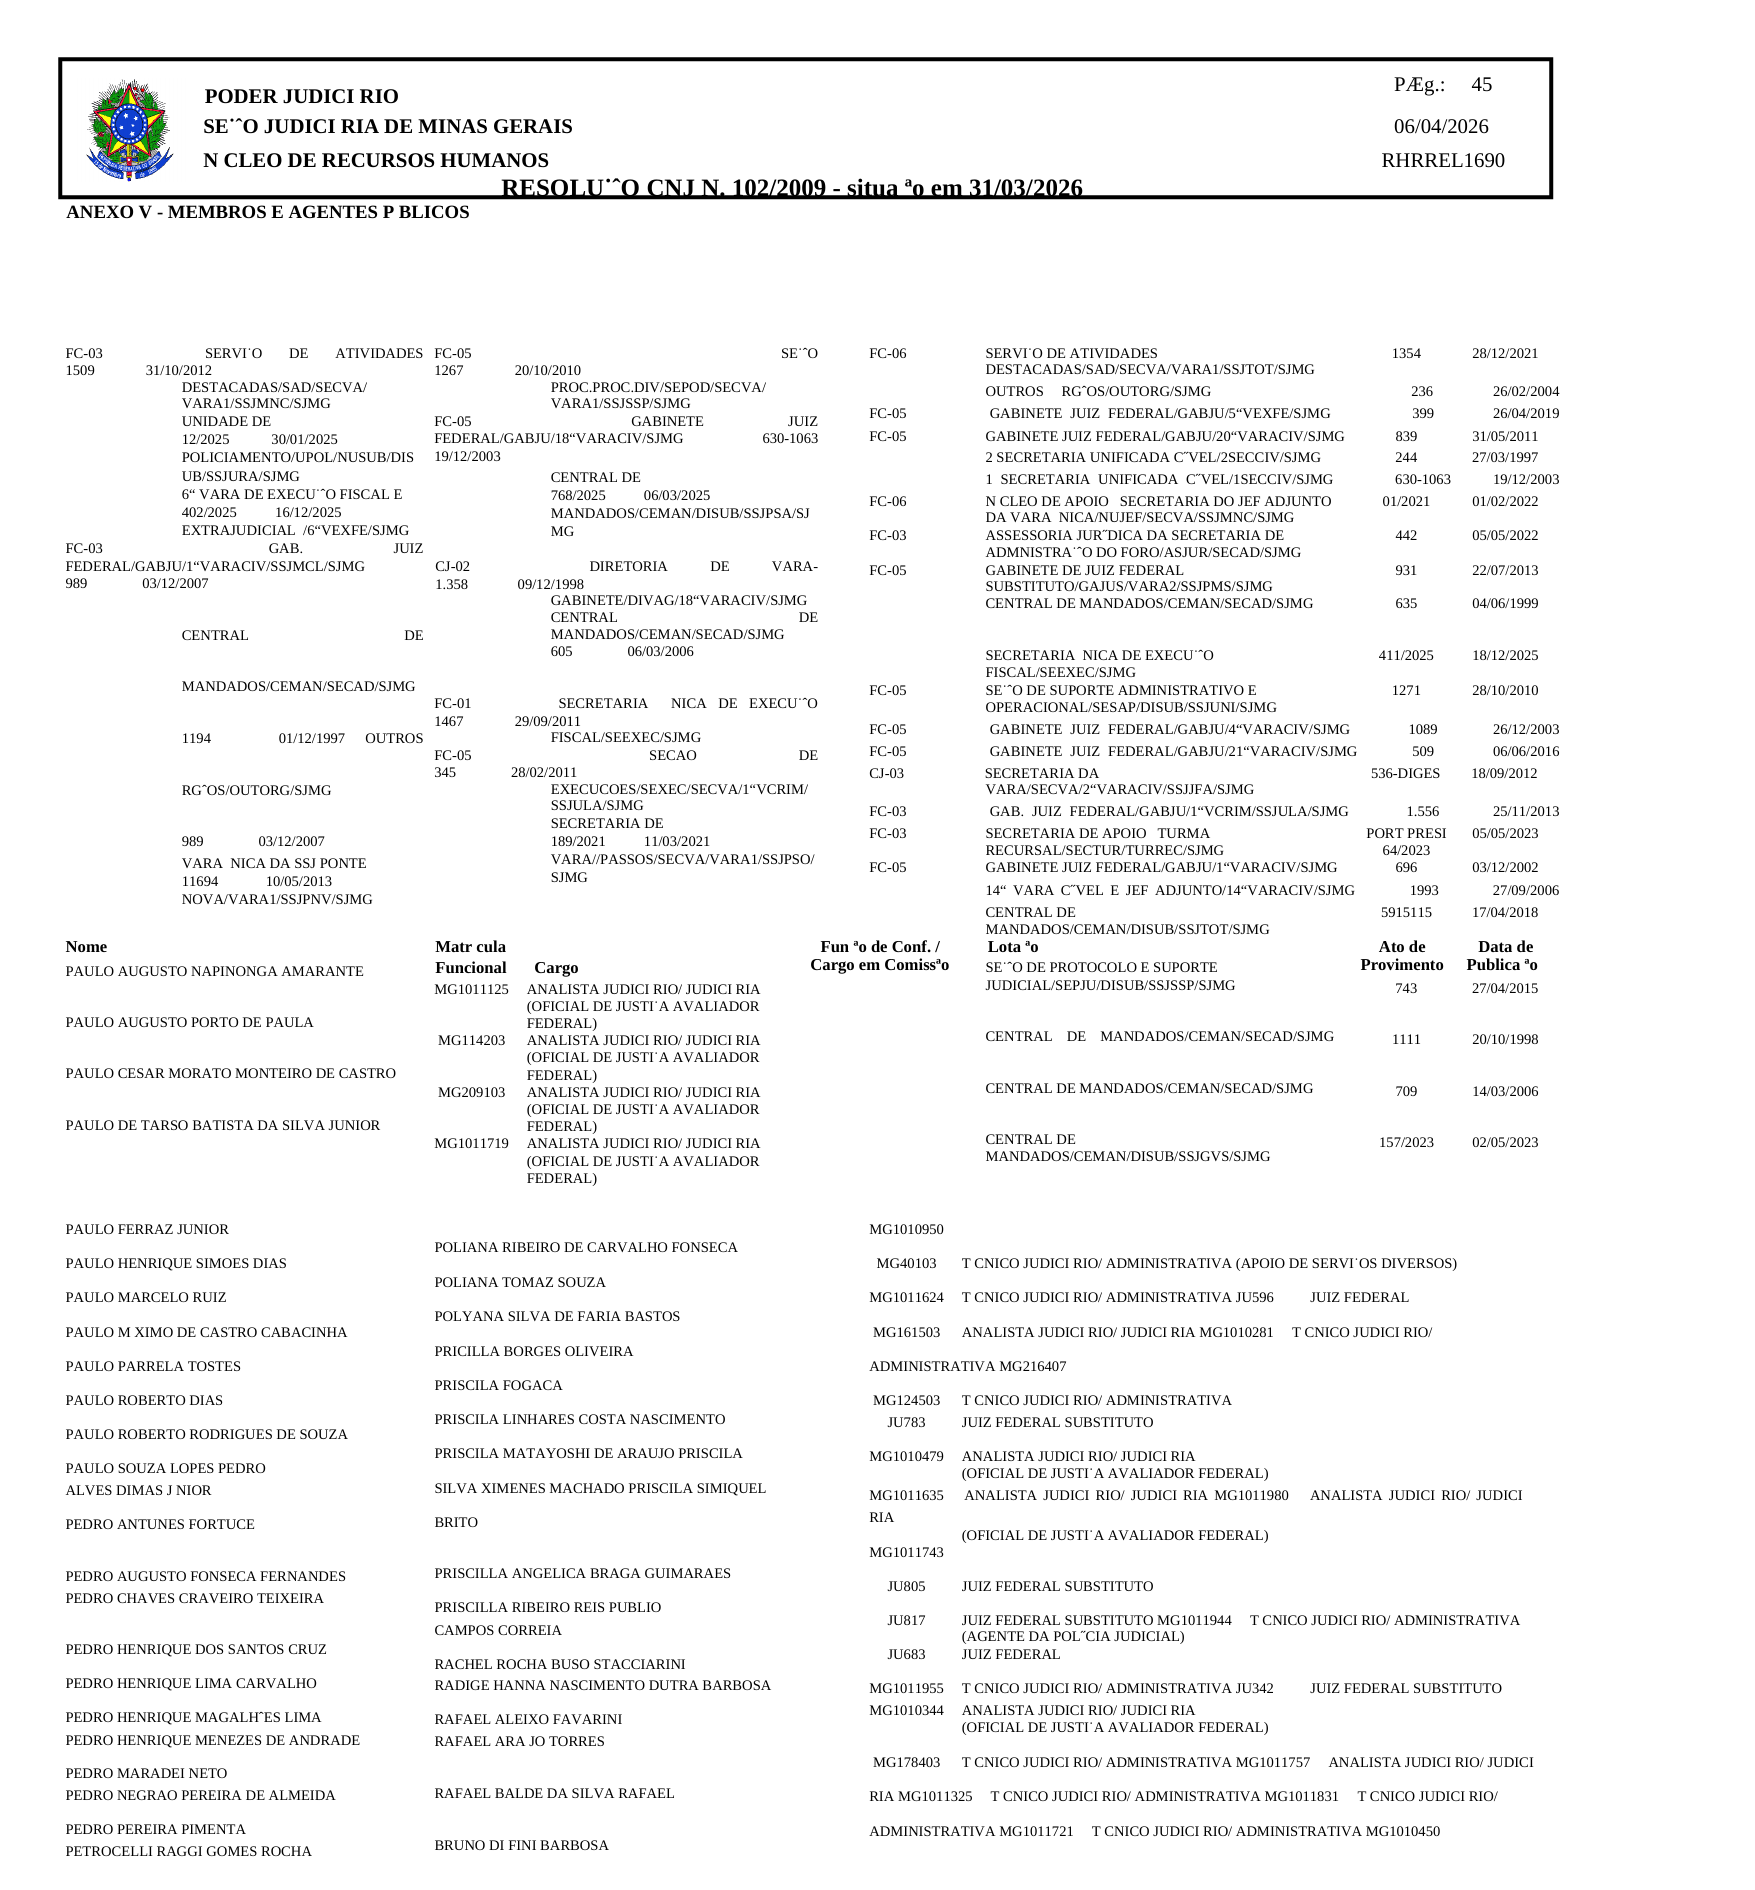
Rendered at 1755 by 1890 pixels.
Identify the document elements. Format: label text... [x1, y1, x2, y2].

text OUTROS RGˆOS/OUTORG/SJMG 236 26/02/2004 FC-05 GABINETE JUIZ FEDERAL/GABJU/5“VEXFE/SJMG 399 26/04/2019 FC-05 GABINETE JUIZ FEDERAL/GABJU/20“VARACIV/SJMG 839 31/05/2011 [869, 378, 1559, 444]
text ADMNISTRA˙ˆO DO FORO/ASJUR/SECAD/SJMG [985, 544, 1559, 560]
text CENTRAL DE MANDADOS/CEMAN/SECAD/SJMG 605 06/03/2006 [551, 609, 818, 660]
text PRISCILA LINHARES COSTA NASCIMENTO PRISCILA MATAYOSHI DE ARAUJO PRISCILA SILVA XIMENES MACHADO PRISCILA SIMIQUEL BRITO [434, 1393, 769, 1531]
text Nome [65, 937, 415, 956]
text FC-06 SERVI˙O DE ATIVIDADES 1354 28/12/2021 [869, 344, 1559, 361]
text Lota ªo [988, 937, 1334, 956]
text VARA/SECVA/2“VARACIV/SSJJFA/SJMG [985, 782, 1559, 798]
text MG1011955 T CNICO JUDICI RIO/ ADMINISTRATIVA JU342 JUIZ FEDERAL SUBSTITUTO [869, 1662, 1559, 1697]
text JU817 JUIZ FEDERAL SUBSTITUTO MG1011944 T CNICO JUDICI RIO/ ADMINISTRATIVA [869, 1607, 1559, 1629]
text Ato de Data de Provimento Publica ªo [1360, 937, 1558, 974]
text RECURSAL/SECTUR/TURREC/SJMG 64/2023 [985, 842, 1559, 858]
text MG1011635 ANALISTA JUDICI RIO/ JUDICI RIA MG1011980 ANALISTA JUDICI RIO/ JUDICI RIA [869, 1482, 1523, 1526]
text CENTRAL DE MANDADOS/CEMAN/SECAD/SJMG 1194 01/12/1997 OUTROS RGˆOS/OUTORG/SJMG 989 03/12/2007 [182, 592, 418, 850]
text UNIDADE DE 12/2025 30/01/2025 POLICIAMENTO/UPOL/NUSUB/DISUB/SSJURA/SJMG [182, 412, 418, 484]
text DESTACADAS/SAD/SECVA/VARA1/SSJTOT/SJMG [985, 362, 1559, 378]
text MG1011719 ANALISTA JUDICI RIO/ JUDICI RIA [434, 1135, 782, 1152]
text MG1011743 [869, 1544, 1559, 1561]
text FC-03 GAB. JUIZ FEDERAL/GABJU/1“VCRIM/SSJULA/SJMG 1.556 25/11/2013 FC-03 SECRETARIA DE APOIO TURMA PORT PRESI 05/05/2023 [869, 798, 1559, 842]
text MG178403 T CNICO JUDICI RIO/ ADMINISTRATIVA MG1011757 ANALISTA JUDICI RIO/ JUDICI RIA MG1011325 T CNICO JUDICI RIO/ ADMINISTRATIVA MG1011831 T CNICO JUDICI RIO/ ADMINISTRATIVA MG1011721 T CNICO JUDICI RIO/ ADMINISTRATIVA MG1010450 [869, 1736, 1559, 1839]
text (OFICIAL DE JUSTI˙A AVALIADOR FEDERAL) [527, 1049, 780, 1083]
text RADIGE HANNA NASCIMENTO DUTRA BARBOSA [434, 1678, 818, 1694]
text MG40103 T CNICO JUDICI RIO/ ADMINISTRATIVA (APOIO DE SERVI˙OS DIVERSOS) [876, 1254, 1559, 1272]
text MG209103 ANALISTA JUDICI RIO/ JUDICI RIA [438, 1084, 782, 1100]
text Funcional Cargo [435, 957, 782, 977]
text DESTACADAS/SAD/SECVA/VARA1/SSJMNC/SJMG [182, 379, 418, 412]
text POLYANA SILVA DE FARIA BASTOS PRICILLA BORGES OLIVEIRA [434, 1290, 727, 1359]
text PAULO AUGUSTO NAPINONGA AMARANTE [65, 963, 415, 979]
text (OFICIAL DE JUSTI˙A AVALIADOR FEDERAL) [527, 997, 780, 1032]
text PROC.PROC.DIV/SEPOD/SECVA/VARA1/SSJSSP/SJMG [551, 379, 818, 411]
text SE˙ˆO DE PROTOCOLO E SUPORTE JUDICIAL/SEPJU/DISUB/SSJSSP/SJMG [985, 959, 1257, 993]
text PEDRO AUGUSTO FONSECA FERNANDES PEDRO CHAVES CRAVEIRO TEIXEIRA [65, 1562, 367, 1606]
text FC-05 GABINETE JUIZ FEDERAL/GABJU/1“VARACIV/SJMG 696 03/12/2002 [869, 858, 1559, 876]
text PAULO CESAR MORATO MONTEIRO DE CASTRO PAULO DE TARSO BATISTA DA SILVA JUNIOR [65, 1030, 415, 1133]
text POLIANA RIBEIRO DE CARVALHO FONSECA POLIANA TOMAZ SOUZA [434, 1222, 785, 1290]
text 1 SECRETARIA UNIFICADA C˝VEL/1SECCIV/SJMG 630-1063 19/12/2003 FC-06 N CLEO DE APOIO SECRETARIA DO JEF ADJUNTO 01/2021 01/02/2022 [869, 465, 1559, 509]
text FC-05 SE˙ˆO 1267 20/10/2010 [434, 344, 818, 379]
text OPERACIONAL/SESAP/DISUB/SSJUNI/SJMG [985, 699, 1559, 715]
text FC-05 GABINETE JUIZ FEDERAL/GABJU/4“VARACIV/SJMG 1089 26/12/2003 FC-05 GABINETE JUIZ FEDERAL/GABJU/21“VARACIV/SJMG 509 06/06/2016 CJ-03 SECRETARIA DA 536-DIGES 18/09/2012 [869, 715, 1559, 781]
text Matr cula [435, 937, 782, 956]
text PAULO M XIMO DE CASTRO CABACINHA PAULO PARRELA TOSTES [65, 1306, 368, 1374]
text (OFICIAL DE JUSTI˙A AVALIADOR FEDERAL) [527, 1100, 780, 1135]
text (OFICIAL DE JUSTI˙A AVALIADOR FEDERAL) [962, 1465, 1522, 1482]
text EXECUCOES/SEXEC/SECVA/1“VCRIM/SSJULA/SJMG [551, 781, 818, 813]
picture [54, 53, 1557, 202]
text MG1010344 ANALISTA JUDICI RIO/ JUDICI RIA [869, 1702, 1559, 1719]
text MG114203 ANALISTA JUDICI RIO/ JUDICI RIA [438, 1032, 782, 1049]
text MG161503 ANALISTA JUDICI RIO/ JUDICI RIA MG1010281 T CNICO JUDICI RIO/ ADMINISTRATIVA MG216407 [869, 1306, 1559, 1375]
text FC-05 GABINETE JUIZ FEDERAL/GABJU/18“VARACIV/SJMG 630-1063 19/12/2003 [434, 412, 818, 464]
text JU783 JUIZ FEDERAL SUBSTITUTO [887, 1414, 1559, 1431]
text (OFICIAL DE JUSTI˙A AVALIADOR FEDERAL) [962, 1526, 1522, 1543]
text PEDRO HENRIQUE DOS SANTOS CRUZ PEDRO HENRIQUE LIMA CARVALHO [65, 1623, 348, 1692]
text FISCAL/SEEXEC/SJMG [551, 729, 818, 746]
text SECRETARIA DE 189/2021 11/03/2021 VARA//PASSOS/SECVA/VARA1/SSJPSO/SJMG [551, 813, 818, 886]
text RAFAEL BALDE DA SILVA RAFAEL BRUNO DI FINI BARBOSA [434, 1750, 700, 1853]
text 14“ VARA C˝VEL E JEF ADJUNTO/14“VARACIV/SJMG 1993 27/09/2006 CENTRAL DE 5915115 17/04/2018 [985, 876, 1559, 920]
text (AGENTE DA POL˝CIA JUDICIAL) [962, 1629, 1559, 1645]
text 2 SECRETARIA UNIFICADA C˝VEL/2SECCIV/SJMG 244 27/03/1997 [985, 448, 1559, 465]
text PAULO MARCELO RUIZ [65, 1290, 418, 1306]
text MG1010479 ANALISTA JUDICI RIO/ JUDICI RIA [869, 1448, 1559, 1464]
text SUBSTITUTO/GAJUS/VARA2/SSJPMS/SJMG [985, 578, 1559, 594]
text GABINETE/DIVAG/18“VARACIV/SJMG [551, 593, 818, 609]
text PEDRO MARADEI NETO [65, 1766, 418, 1782]
text FC-05 SECAO DE 345 28/02/2011 [434, 746, 818, 781]
text PAULO HENRIQUE SIMOES DIAS [65, 1256, 418, 1272]
text FC-03 ASSESSORIA JUR˝DICA DA SECRETARIA DE 442 05/05/2022 [869, 526, 1559, 544]
text CJ-02 DIRETORIA DE VARA- 1.358 09/12/1998 [435, 557, 818, 592]
text DA VARA NICA/NUJEF/SECVA/SSJMNC/SJMG [985, 509, 1559, 526]
text VARA NICA DA SSJ PONTE 11694 10/05/2013 NOVA/VARA1/SSJPNV/SJMG [182, 853, 418, 908]
text FC-03 SERVI˙O DE ATIVIDADES 1509 31/10/2012 [65, 344, 418, 379]
text MG124503 T CNICO JUDICI RIO/ ADMINISTRATIVA [873, 1392, 1559, 1409]
text JU683 JUIZ FEDERAL [887, 1646, 1559, 1662]
text JU805 JUIZ FEDERAL SUBSTITUTO [887, 1578, 1559, 1595]
text FC-05 SE˙ˆO DE SUPORTE ADMINISTRATIVO E 1271 28/10/2010 [869, 681, 1559, 699]
text PEDRO HENRIQUE MAGALHˆES LIMA PEDRO HENRIQUE MENEZES DE ANDRADE [65, 1704, 373, 1748]
text SECRETARIA NICA DE EXECU˙ˆO 411/2025 18/12/2025 FISCAL/SEEXEC/SJMG [985, 645, 1559, 681]
text FC-03 GAB. JUIZ FEDERAL/GABJU/1“VARACIV/SSJMCL/SJMG 989 03/12/2007 [65, 539, 418, 592]
text CENTRAL DE MANDADOS/CEMAN/SECAD/SJMG CENTRAL DE MANDADOS/CEMAN/SECAD/SJMG [985, 993, 1334, 1096]
text PRISCILA FOGACA [434, 1377, 818, 1393]
text MG1010950 [869, 1222, 1559, 1238]
text (OFICIAL DE JUSTI˙A AVALIADOR FEDERAL) [962, 1719, 1522, 1736]
text PAULO SOUZA LOPES PEDRO ALVES DIMAS J NIOR [65, 1455, 266, 1499]
text CENTRAL DE MANDADOS/CEMAN/DISUB/SSJGVS/SJMG [985, 1131, 1291, 1165]
text FC-01 SECRETARIA NICA DE EXECU˙ˆO 1467 29/09/2011 [434, 694, 818, 729]
text PEDRO NEGRAO PEREIRA DE ALMEIDA [65, 1788, 418, 1804]
text (OFICIAL DE JUSTI˙A AVALIADOR FEDERAL) [527, 1152, 780, 1186]
text MG1011125 ANALISTA JUDICI RIO/ JUDICI RIA [434, 981, 782, 997]
text PAULO AUGUSTO PORTO DE PAULA [65, 1014, 415, 1030]
text RAFAEL ALEIXO FAVARINI RAFAEL ARA JO TORRES [434, 1706, 669, 1750]
text CENTRAL DE 768/2025 06/03/2025 MANDADOS/CEMAN/DISUB/SSJPSA/SJMG [551, 467, 818, 540]
text 1111 20/10/1998 709 14/03/2006 157/2023 02/05/2023 [1379, 996, 1538, 1151]
text PAULO ROBERTO RODRIGUES DE SOUZA [65, 1427, 418, 1443]
text PAULO FERRAZ JUNIOR [65, 1222, 418, 1238]
text CENTRAL DE MANDADOS/CEMAN/SECAD/SJMG 635 04/06/1999 [985, 595, 1559, 612]
text PRISCILLA ANGELICA BRAGA GUIMARAES [434, 1566, 818, 1582]
text PEDRO PEREIRA PIMENTA PETROCELLI RAGGI GOMES ROCHA [65, 1816, 333, 1860]
text MANDADOS/CEMAN/DISUB/SSJTOT/SJMG [985, 921, 1559, 937]
text RACHEL ROCHA BUSO STACCIARINI [434, 1656, 818, 1672]
text PAULO ROBERTO DIAS [65, 1393, 418, 1409]
text Fun ªo de Conf. / Cargo em Comissªo [810, 937, 969, 974]
text PRISCILLA RIBEIRO REIS PUBLIO CAMPOS CORREIA [434, 1594, 665, 1638]
text FC-05 GABINETE DE JUIZ FEDERAL 931 22/07/2013 [869, 561, 1559, 578]
text PEDRO ANTUNES FORTUCE [65, 1517, 418, 1533]
text MG1011624 T CNICO JUDICI RIO/ ADMINISTRATIVA JU596 JUIZ FEDERAL [869, 1272, 1559, 1306]
text 743 27/04/2015 [1395, 980, 1559, 996]
text 6“ VARA DE EXECU˙ˆO FISCAL E 402/2025 16/12/2025 EXTRAJUDICIAL /6“VEXFE/SJMG [182, 484, 418, 539]
